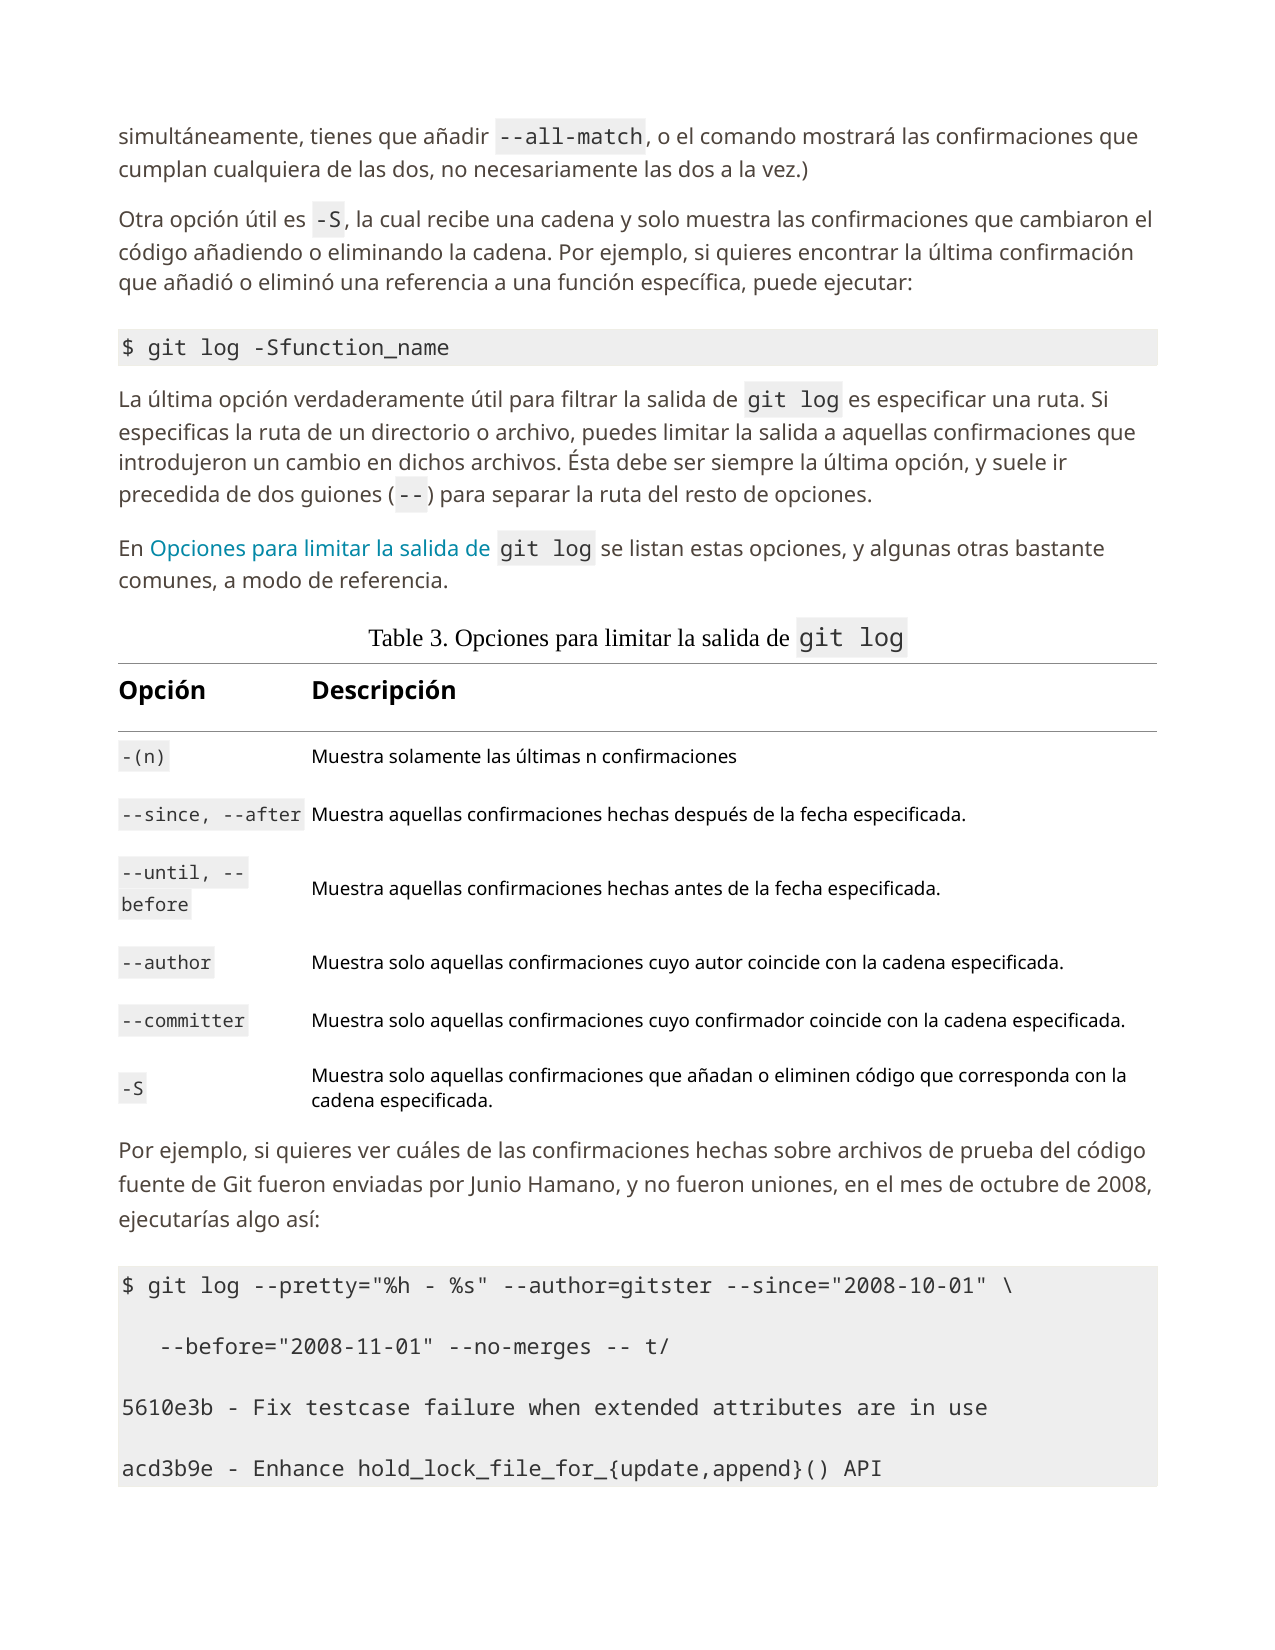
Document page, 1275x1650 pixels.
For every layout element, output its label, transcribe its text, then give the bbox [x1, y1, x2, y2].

table_cell -(n) [118, 732, 311, 789]
text En Opciones para limitar la salida de git log se listan estas opciones, y algunas otras bastante comunes, a modo de referencia. [118, 529, 1157, 595]
table_cell --since, --after [118, 789, 311, 847]
table_header Opción [118, 664, 311, 731]
table_cell Muestra solo aquellas confirmaciones cuyo autor coincide con la cadena especificada. [311, 937, 1157, 995]
text 5610e3b - Fix testcase failure when extended attributes are in use [119, 1388, 1157, 1422]
table_cell Muestra solo aquellas confirmaciones que añadan o eliminen código que corresponda con la cadena especificada. [311, 1053, 1157, 1131]
text Por ejemplo, si quieres ver cuáles de las confirmaciones hechas sobre archivos de prueba del código fuente de Git fueron enviadas por Junio Hamano, y no fueron uniones, en el mes de octubre de 2008, ejecutarías algo así: [118, 1131, 1157, 1234]
text [908, 617, 1157, 657]
table_cell --until, --before [118, 847, 311, 937]
table_cell --author [118, 937, 311, 995]
text --before="2008-11-01" --no-merges -- t/ [119, 1327, 1157, 1361]
text Table 3. Opciones para limitar la salida de [118, 617, 796, 657]
table_cell -S [118, 1053, 311, 1131]
table_cell Muestra solamente las últimas n confirmaciones [311, 732, 1157, 789]
table_cell Muestra solo aquellas confirmaciones cuyo confirmador coincide con la cadena especificada. [311, 995, 1157, 1053]
text Otra opción útil es -S, la cual recibe una cadena y solo muestra las confirmaciones que cambiaron el código añadiendo o eliminando la cadena. Por ejemplo, si quieres encontrar la última confirmación que añadió o eliminó una referencia a una función específica, puede ejecutar: [118, 201, 1157, 296]
table_cell --committer [118, 995, 311, 1053]
table_cell Muestra aquellas confirmaciones hechas después de la fecha especificada. [311, 789, 1157, 847]
text $ git log --pretty="%h - %s" --author=gitster --since="2008-10-01" \ [119, 1267, 1157, 1299]
text La última opción verdaderamente útil para filtrar la salida de git log es especificar una ruta. Si especificas la ruta de un directorio o archivo, puedes limitar la salida a aquellas confirmaciones que introdujeron un cambio en dichos archivos. Ésta debe ser siempre la última opción, y suele ir precedida de dos guiones (--) para separar la ruta del resto de opciones. [118, 381, 1157, 512]
text acd3b9e - Enhance hold_lock_file_for_{update,append}() API [119, 1449, 1157, 1486]
table_header Descripción [311, 664, 1157, 731]
table_cell Muestra aquellas confirmaciones hechas antes de la fecha especificada. [311, 847, 1157, 937]
text git log [797, 618, 907, 657]
text $ git log -Sfunction_name [119, 330, 1157, 365]
text simultáneamente, tienes que añadir --all-match, o el comando mostrará las confirmaciones que cumplan cualquiera de las dos, no necesariamente las dos a la vez.) [118, 118, 1157, 184]
